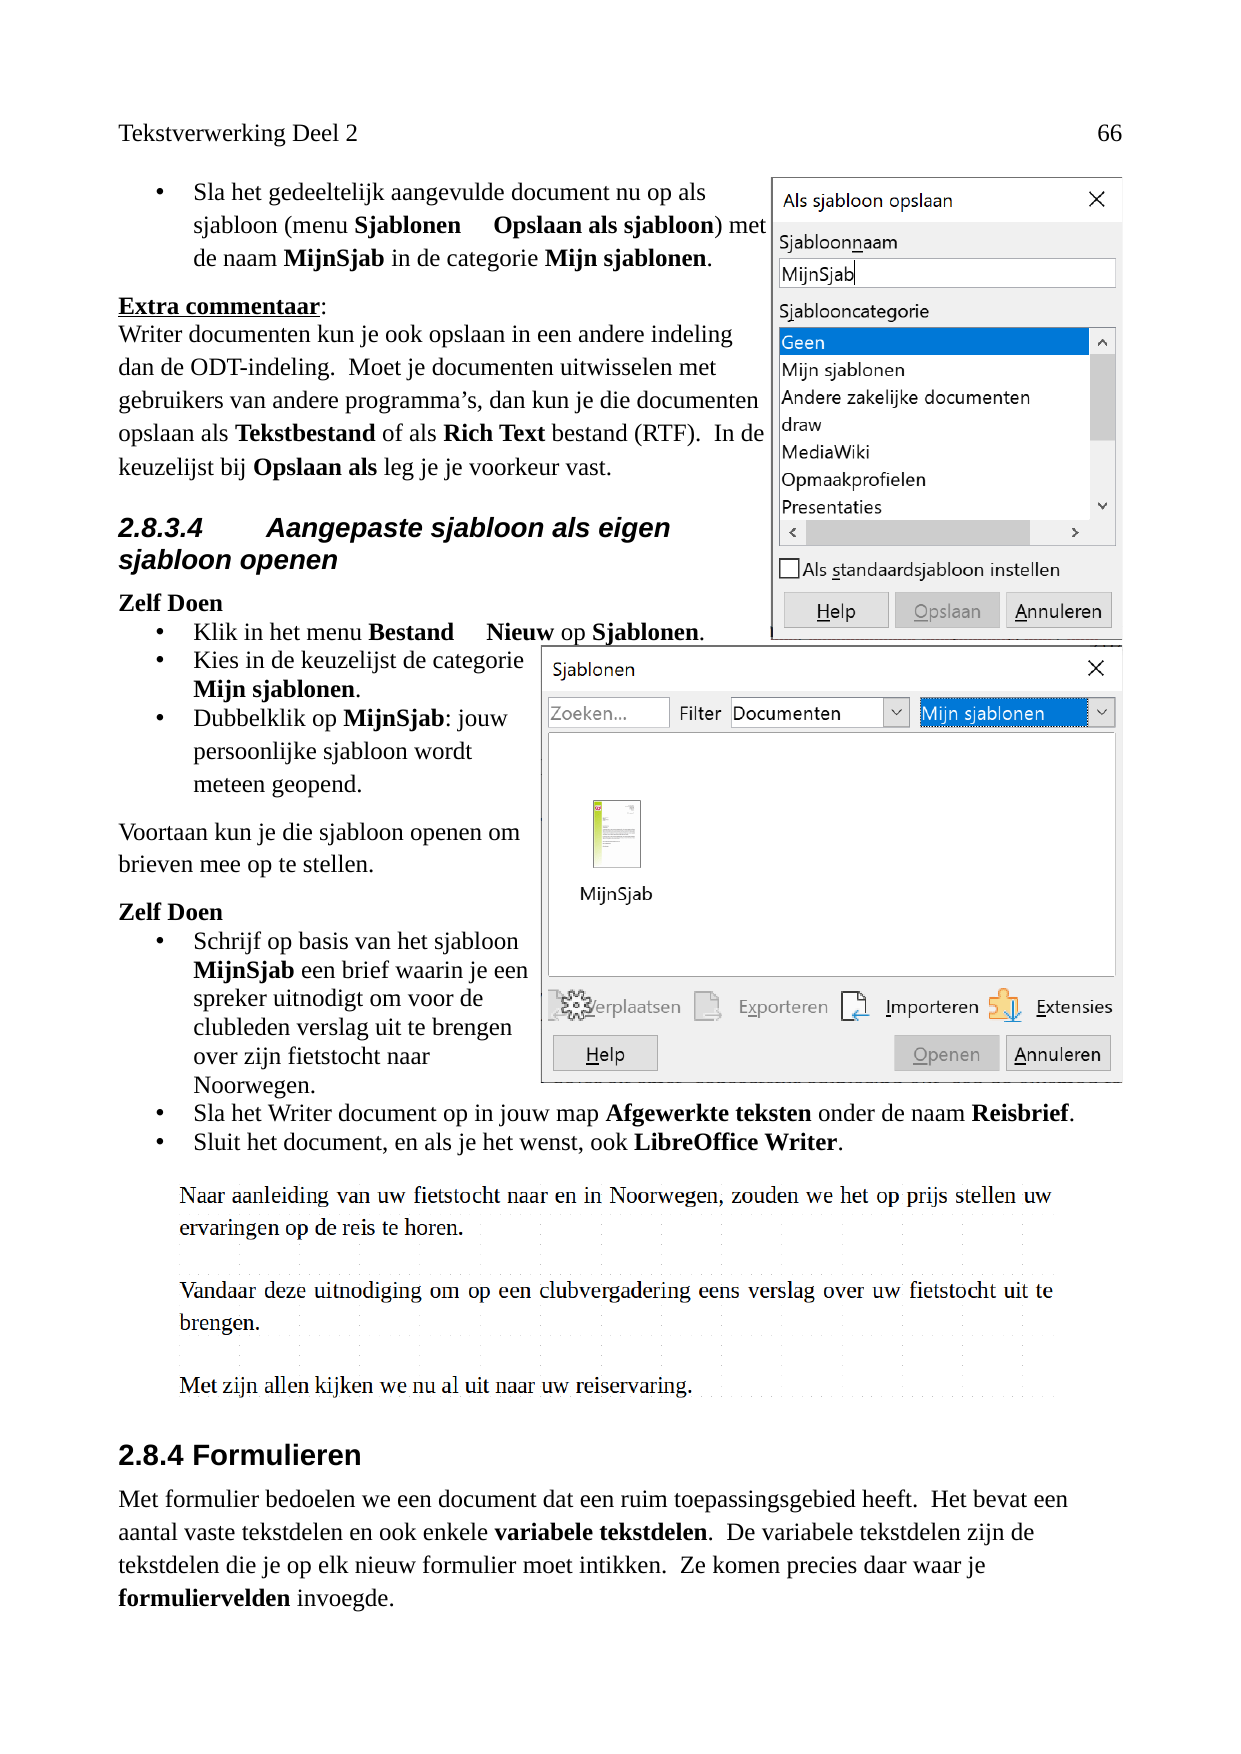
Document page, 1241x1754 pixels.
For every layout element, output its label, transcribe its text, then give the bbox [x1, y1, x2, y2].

list Sluit het document, en als je het wenst, ook LibreOffice Writer. [156, 1127, 1122, 1156]
list Schrijf op basis van het sjabloon MijnSjab een brief waarin je een spreker uitnodigt om voor de clubleden verslag uit te brengen over zijn fietstocht naar Noorwegen. [156, 926, 1122, 1098]
list Klik in het menu Bestand  Nieuw op Sjablonen. [156, 617, 1122, 645]
text Zelf Doen [118, 897, 540, 926]
list Kies in de keuzelijst de categorie Mijn sjablonen. [156, 645, 540, 703]
text Zelf Doen [118, 588, 770, 617]
subtitle Formulieren [118, 1438, 1122, 1472]
list Sla het gedeeltelijk aangevulde document nu op als sjabloon (menu Sjablonen  Opslaan als sjabloon) met de naam MijnSjab in de categorie Mijn sjablonen. [156, 177, 770, 272]
text Writer documenten kun je ook opslaan in een andere indeling dan de ODT-indeling. Moet je documenten uitwisselen met gebruikers van andere programma’s, dan kun je die documenten opslaan als Tekstbestand of als Rich Text bestand (RTF). In de keuzelijst bij Opslaan als leg je je voorkeur vast. [118, 319, 770, 480]
picture [172, 1174, 1068, 1405]
text Extra commentaar: [118, 291, 770, 319]
picture [540, 645, 1123, 1083]
list Sla het Writer document op in jouw map Afgewerkte teksten onder de naam Reisbrief. [156, 1098, 1122, 1127]
subtitle Aangepaste sjabloon als eigen sjabloon openen [118, 512, 770, 575]
text Voortaan kun je die sjabloon openen om brieven mee op te stellen. [118, 817, 540, 878]
text Met formulier bedoelen we een document dat een ruim toepassingsgebied heeft. Het bevat een aantal vaste tekstdelen en ook enkele variabele tekstdelen. De variabele tekstdelen zijn de tekstdelen die je op elk nieuw formulier moet intikken. Ze komen precies daar waar je formuliervelden invoegde. [118, 1484, 1122, 1612]
picture [770, 177, 1123, 640]
list Dubbelklik op MijnSjab: jouw persoonlijke sjabloon wordt meteen geopend. [156, 703, 540, 798]
